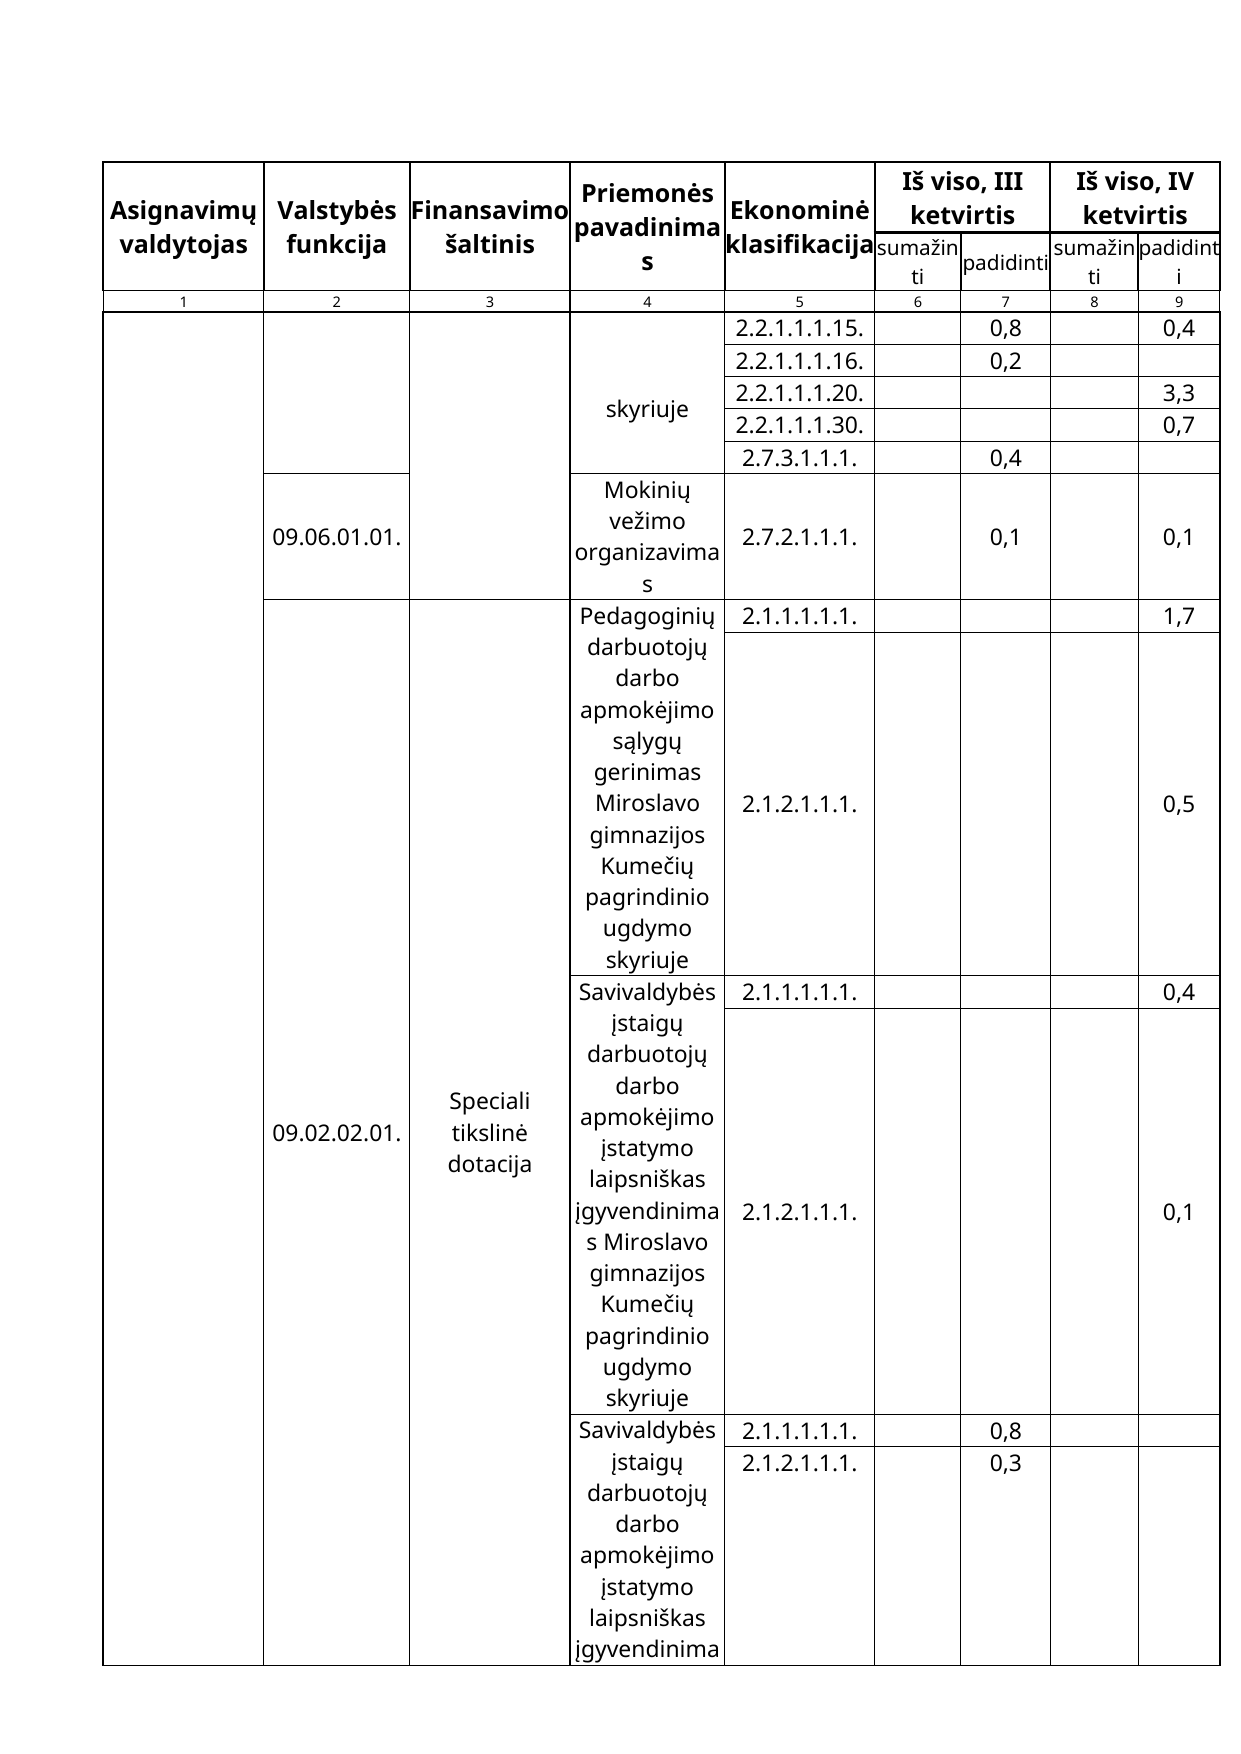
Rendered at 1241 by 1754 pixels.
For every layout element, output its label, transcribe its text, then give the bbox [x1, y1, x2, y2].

table_cell 09.02.02.01. [264, 600, 409, 1664]
table_cell 0,1 [961, 474, 1050, 599]
table_cell skyriuje [571, 313, 724, 473]
table_cell [875, 442, 960, 473]
table_cell [875, 976, 960, 1008]
table_cell [961, 976, 1050, 1008]
table_cell Savivaldybės įstaigų darbuotojų darbo apmokėjimo įstatymo laipsniškas įgyvendinimas Miroslavo gimnazijos Kumečių pagrindinio ugdymo skyriuje [571, 976, 724, 1413]
table_cell sumažinti [1051, 234, 1137, 290]
table_cell [1051, 377, 1138, 408]
table_cell [410, 313, 569, 599]
table_cell 2.2.1.1.1.16. [725, 345, 874, 376]
table_cell Savivaldybės įstaigų darbuotojų darbo apmokėjimo įstatymo laipsniškas įgyvendinimas [571, 1415, 724, 1664]
table_cell [875, 313, 960, 344]
table_cell 0,8 [961, 313, 1050, 344]
table_cell 09.06.01.01. [264, 474, 409, 599]
table_cell padidinti [1139, 234, 1219, 290]
table_cell 3 [410, 291, 569, 311]
table_cell [1051, 1447, 1138, 1664]
table_cell sumažinti [876, 234, 960, 290]
table_cell 0,1 [1139, 1009, 1219, 1413]
table_cell [961, 377, 1050, 408]
table_cell [961, 600, 1050, 632]
table_cell 0,4 [1139, 313, 1219, 344]
table_header Asignavimų valdytojas [104, 163, 263, 290]
table_cell [1139, 1415, 1219, 1446]
table_cell [1051, 633, 1138, 975]
table_cell [1051, 409, 1138, 441]
table_cell 5 [725, 291, 874, 311]
table_cell 0,4 [961, 442, 1050, 473]
table_cell 0,8 [961, 1415, 1050, 1446]
table_header Finansavimo šaltinis [411, 163, 569, 290]
table_cell [875, 633, 960, 975]
table_cell 0,2 [961, 345, 1050, 376]
table_cell padidinti [962, 234, 1049, 290]
table_cell [875, 377, 960, 408]
table_cell [1139, 345, 1219, 376]
table_cell [1051, 442, 1138, 473]
table_cell [1051, 1009, 1138, 1413]
table_cell [1051, 474, 1138, 599]
table_cell 2.7.3.1.1.1. [725, 442, 874, 473]
table_cell [1051, 345, 1138, 376]
table_cell [264, 313, 409, 473]
table_cell [104, 313, 263, 1664]
table_cell 8 [1051, 291, 1138, 311]
table_cell 1,7 [1139, 600, 1219, 632]
table_cell 0,4 [1139, 976, 1219, 1008]
table_cell [875, 1447, 960, 1664]
table_header Priemonės pavadinimas [571, 163, 724, 290]
table_cell 2.1.1.1.1.1. [725, 600, 874, 632]
table_cell 2.1.2.1.1.1. [725, 1009, 874, 1413]
table_cell [875, 474, 960, 599]
table_cell [1051, 1415, 1138, 1446]
table_cell 2 [264, 291, 409, 311]
table_cell [875, 1009, 960, 1413]
table_cell 3,3 [1139, 377, 1219, 408]
table_cell 0,5 [1139, 633, 1219, 975]
table_header Iš viso, IV ketvirtis [1051, 163, 1219, 231]
table_cell [961, 633, 1050, 975]
table_cell 2.2.1.1.1.20. [725, 377, 874, 408]
table_cell 6 [875, 291, 960, 311]
table_cell 9 [1139, 291, 1219, 311]
table_cell Pedagoginių darbuotojų darbo apmokėjimo sąlygų gerinimas Miroslavo gimnazijos Kumečių pagrindinio ugdymo skyriuje [571, 600, 724, 975]
table_cell [875, 600, 960, 632]
table_cell 2.1.1.1.1.1. [725, 976, 874, 1008]
table_cell [875, 1415, 960, 1446]
table_cell [875, 409, 960, 441]
table_cell [1139, 1447, 1219, 1664]
table_cell [875, 345, 960, 376]
table_cell 1 [104, 291, 263, 311]
table_cell Mokinių vežimo organizavimas [571, 474, 724, 599]
table_cell [1051, 600, 1138, 632]
table_header Iš viso, III ketvirtis [876, 163, 1049, 231]
table_cell 0,1 [1139, 474, 1219, 599]
table_header Ekonominė klasifikacija [726, 163, 874, 290]
table_cell [961, 409, 1050, 441]
table_cell 4 [571, 291, 724, 311]
table_cell 0,7 [1139, 409, 1219, 441]
table_cell 2.2.1.1.1.30. [725, 409, 874, 441]
table_cell [961, 1009, 1050, 1413]
table_cell 2.1.1.1.1.1. [725, 1415, 874, 1446]
table_header Valstybės funkcija [265, 163, 409, 290]
table_cell 0,3 [961, 1447, 1050, 1664]
table_cell 7 [961, 291, 1050, 311]
table_cell 2.2.1.1.1.15. [725, 313, 874, 344]
table_cell 2.1.2.1.1.1. [725, 633, 874, 975]
table_cell [1051, 976, 1138, 1008]
table_cell [1051, 313, 1138, 344]
table_cell 2.7.2.1.1.1. [725, 474, 874, 599]
table_cell [1139, 442, 1219, 473]
table_cell 2.1.2.1.1.1. [725, 1447, 874, 1664]
table_cell Speciali tikslinė dotacija [410, 600, 569, 1664]
